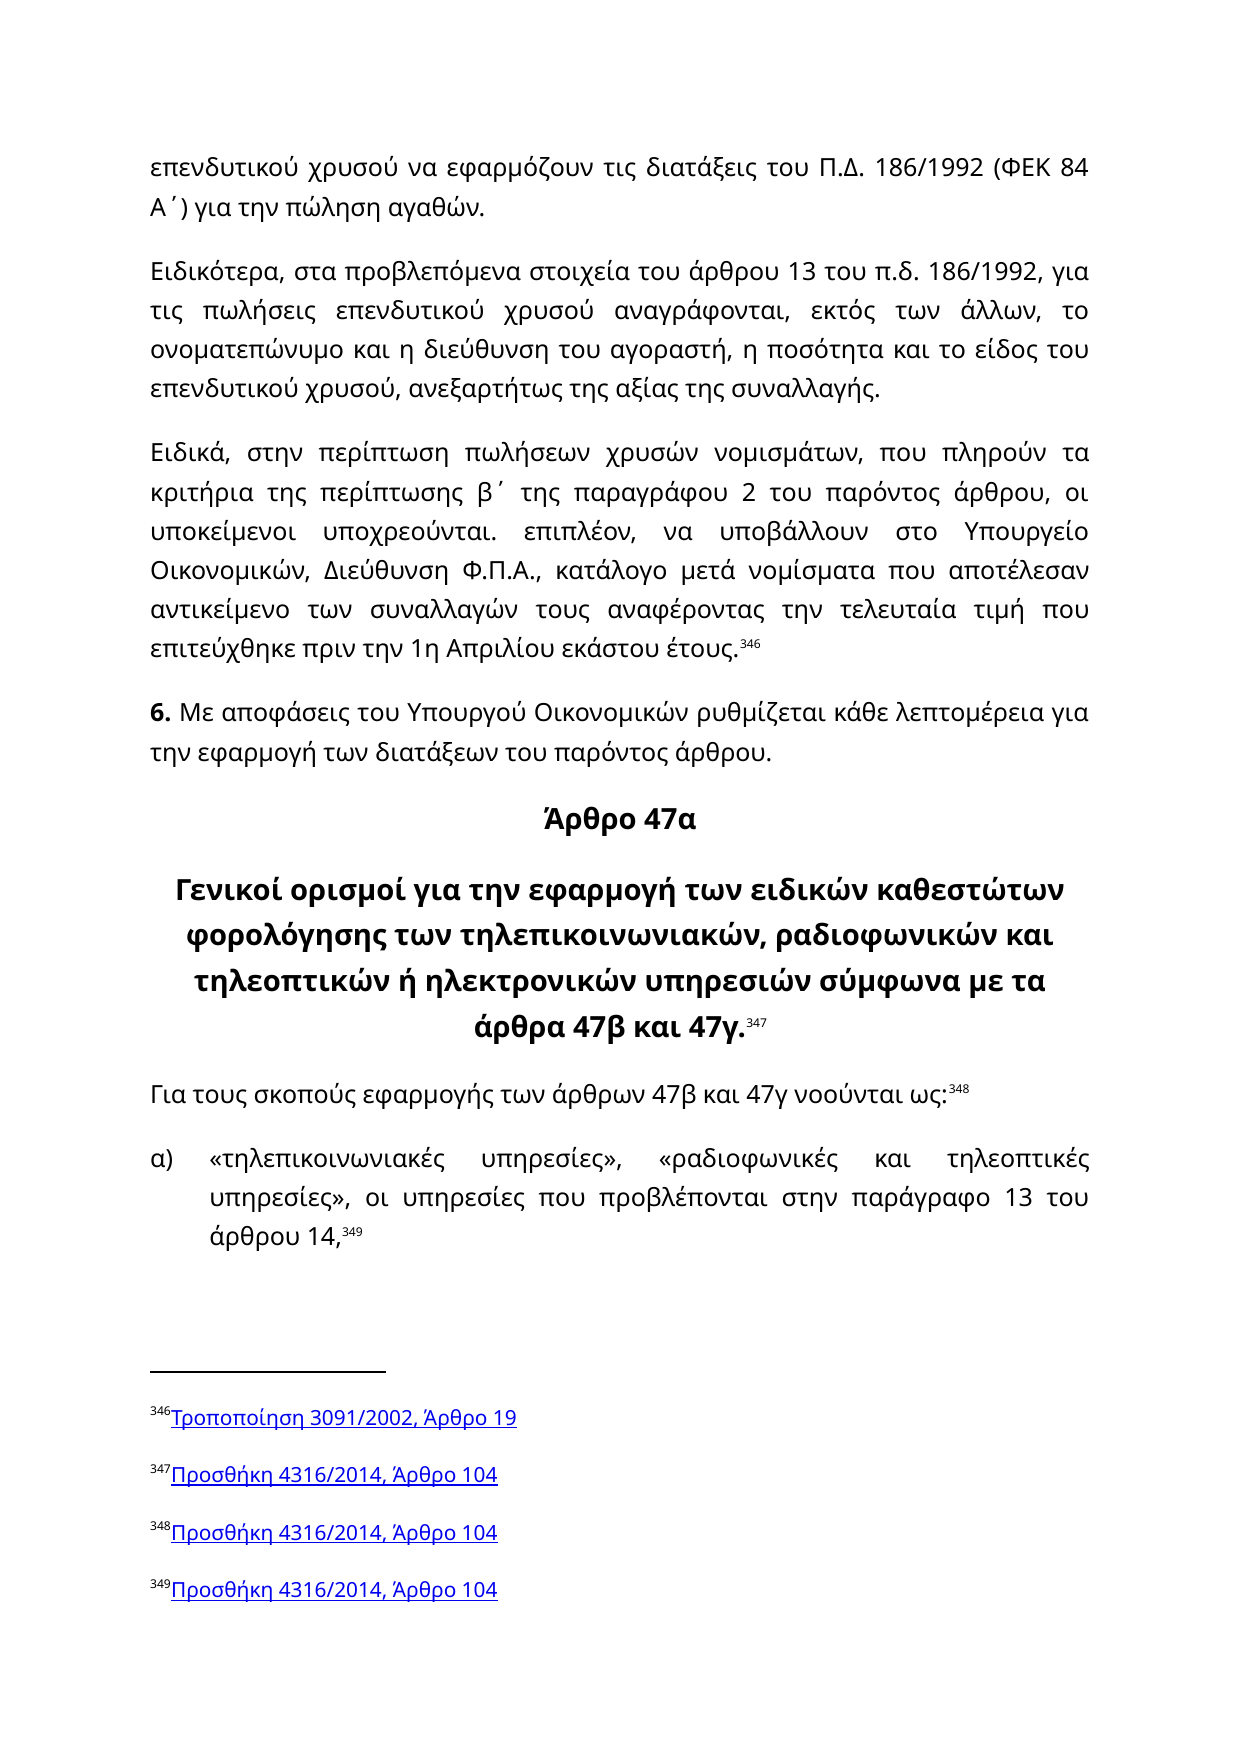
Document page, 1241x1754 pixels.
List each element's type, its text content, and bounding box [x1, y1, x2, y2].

text Προσθήκη 4316/2014, Άρθρο 104 [150, 1518, 1090, 1546]
text Προσθήκη 4316/2014, Άρθρο 104 [150, 1576, 1090, 1604]
text Τροποποίηση 3091/2002, Άρθρο 19 [150, 1403, 1090, 1431]
text Προσθήκη 4316/2014, Άρθρο 104 [150, 1460, 1090, 1489]
text επενδυτικού χρυσού να εφαρμόζουν τις διατάξεις του Π.Δ. 186/1992 (ΦΕΚ 84 Α΄) για την πώληση αγαθών. [150, 150, 1090, 223]
text Ειδικά, στην περίπτωση πωλήσεων χρυσών νομισμάτων, που πληρούν τα κριτήρια της περίπτωσης β΄ της παραγράφου 2 του παρόντος άρθρου, οι υποκείμενοι υποχρεούνται. επιπλέον, να υποβάλλουν στο Υπουργείο Οικονομικών, Διεύθυνση Φ.Π.Α., κατάλογο μετά νομίσματα που αποτέλεσαν αντικείμενο των συναλλαγών τους αναφέροντας την τελευταία τιμή που επιτεύχθηκε πριν την 1η Απριλίου εκάστου έτους. [150, 435, 1090, 665]
subtitle Γενικοί ορισμοί για την εφαρμογή των ειδικών καθεστώτων φορολόγησης των τηλεπικοινωνιακών, ραδιοφωνικών και τηλεοπτικών ή ηλεκτρονικών υπηρεσιών σύμφωνα με τα άρθρα 47β και 47γ. [150, 869, 1090, 1046]
text Ειδικότερα, στα προβλεπόμενα στοιχεία του άρθρου 13 του π.δ. 186/1992, για τις πωλήσεις επενδυτικού χρυσού αναγράφονται, εκτός των άλλων, το ονοματεπώνυμο και η διεύθυνση του αγοραστή, η ποσότητα και το είδος του επενδυτικού χρυσού, ανεξαρτήτως της αξίας της συναλλαγής. [150, 253, 1090, 405]
list α) «τηλεπικοινωνιακές υπηρεσίες», «ραδιοφωνικές και τηλεοπτικές υπηρεσίες», οι υπηρεσίες που προβλέπονται στην παράγραφο 13 του άρθρου 14, [150, 1141, 1090, 1253]
text 6. Με αποφάσεις του Υπουργού Οικονομικών ρυθμίζεται κάθε λεπτομέρεια για την εφαρμογή των διατάξεων του παρόντος άρθρου. [150, 695, 1090, 768]
subtitle Άρθρο 47α [150, 798, 1090, 838]
text Για τους σκοπούς εφαρμογής των άρθρων 47β και 47γ νοούνται ως: [150, 1076, 1090, 1111]
